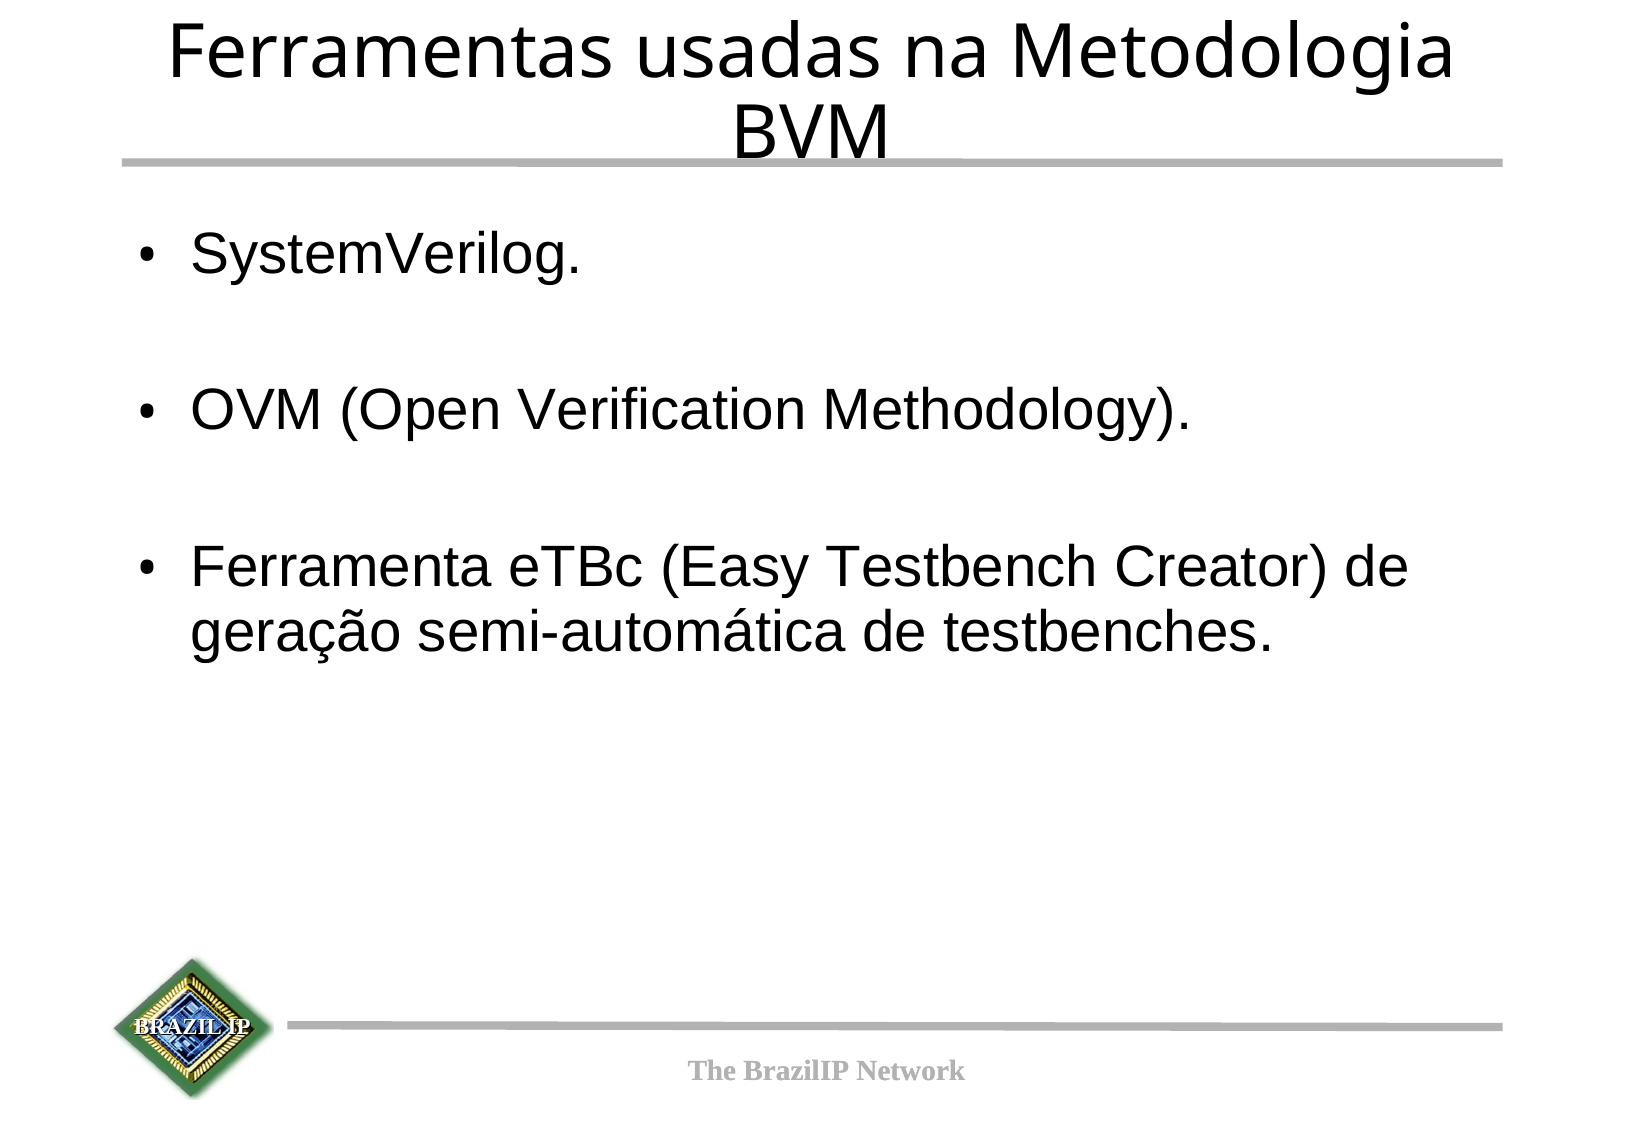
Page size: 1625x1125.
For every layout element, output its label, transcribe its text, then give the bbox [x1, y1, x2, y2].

title Ferramentas usadas na Metodologia BVM [121, 0, 1502, 191]
picture [108, 953, 274, 1100]
list SystemVerilog. OVM (Open Verification Methodology). Ferramenta eTBc (Easy Testbench Creator) de geração semi-automática de testbenches. [121, 212, 1487, 943]
